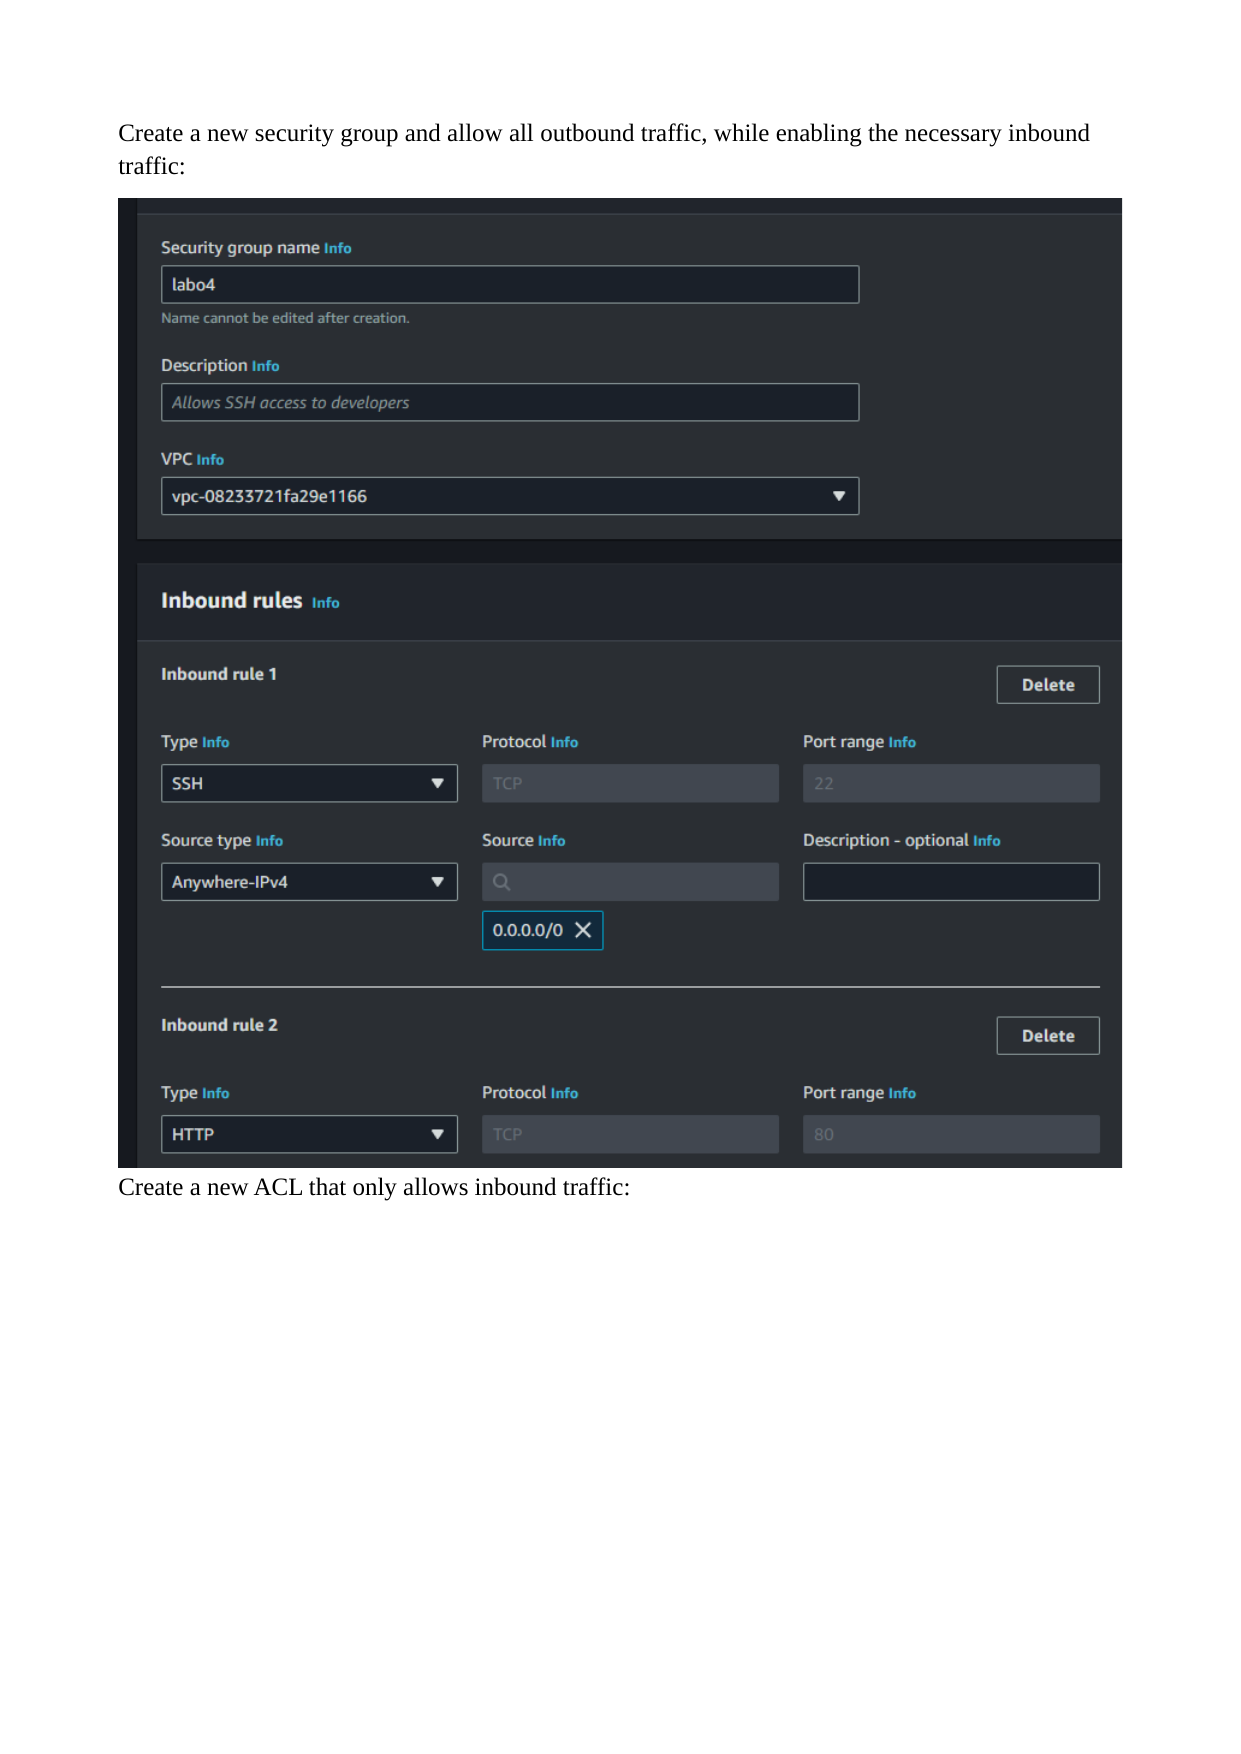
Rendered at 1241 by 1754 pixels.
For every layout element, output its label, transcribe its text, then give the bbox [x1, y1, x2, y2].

text Create a new ACL that only allows inbound traffic: [118, 1168, 1122, 1201]
text Create a new security group and allow all outbound traffic, while enabling the necessary inbound traffic: [118, 118, 1122, 180]
